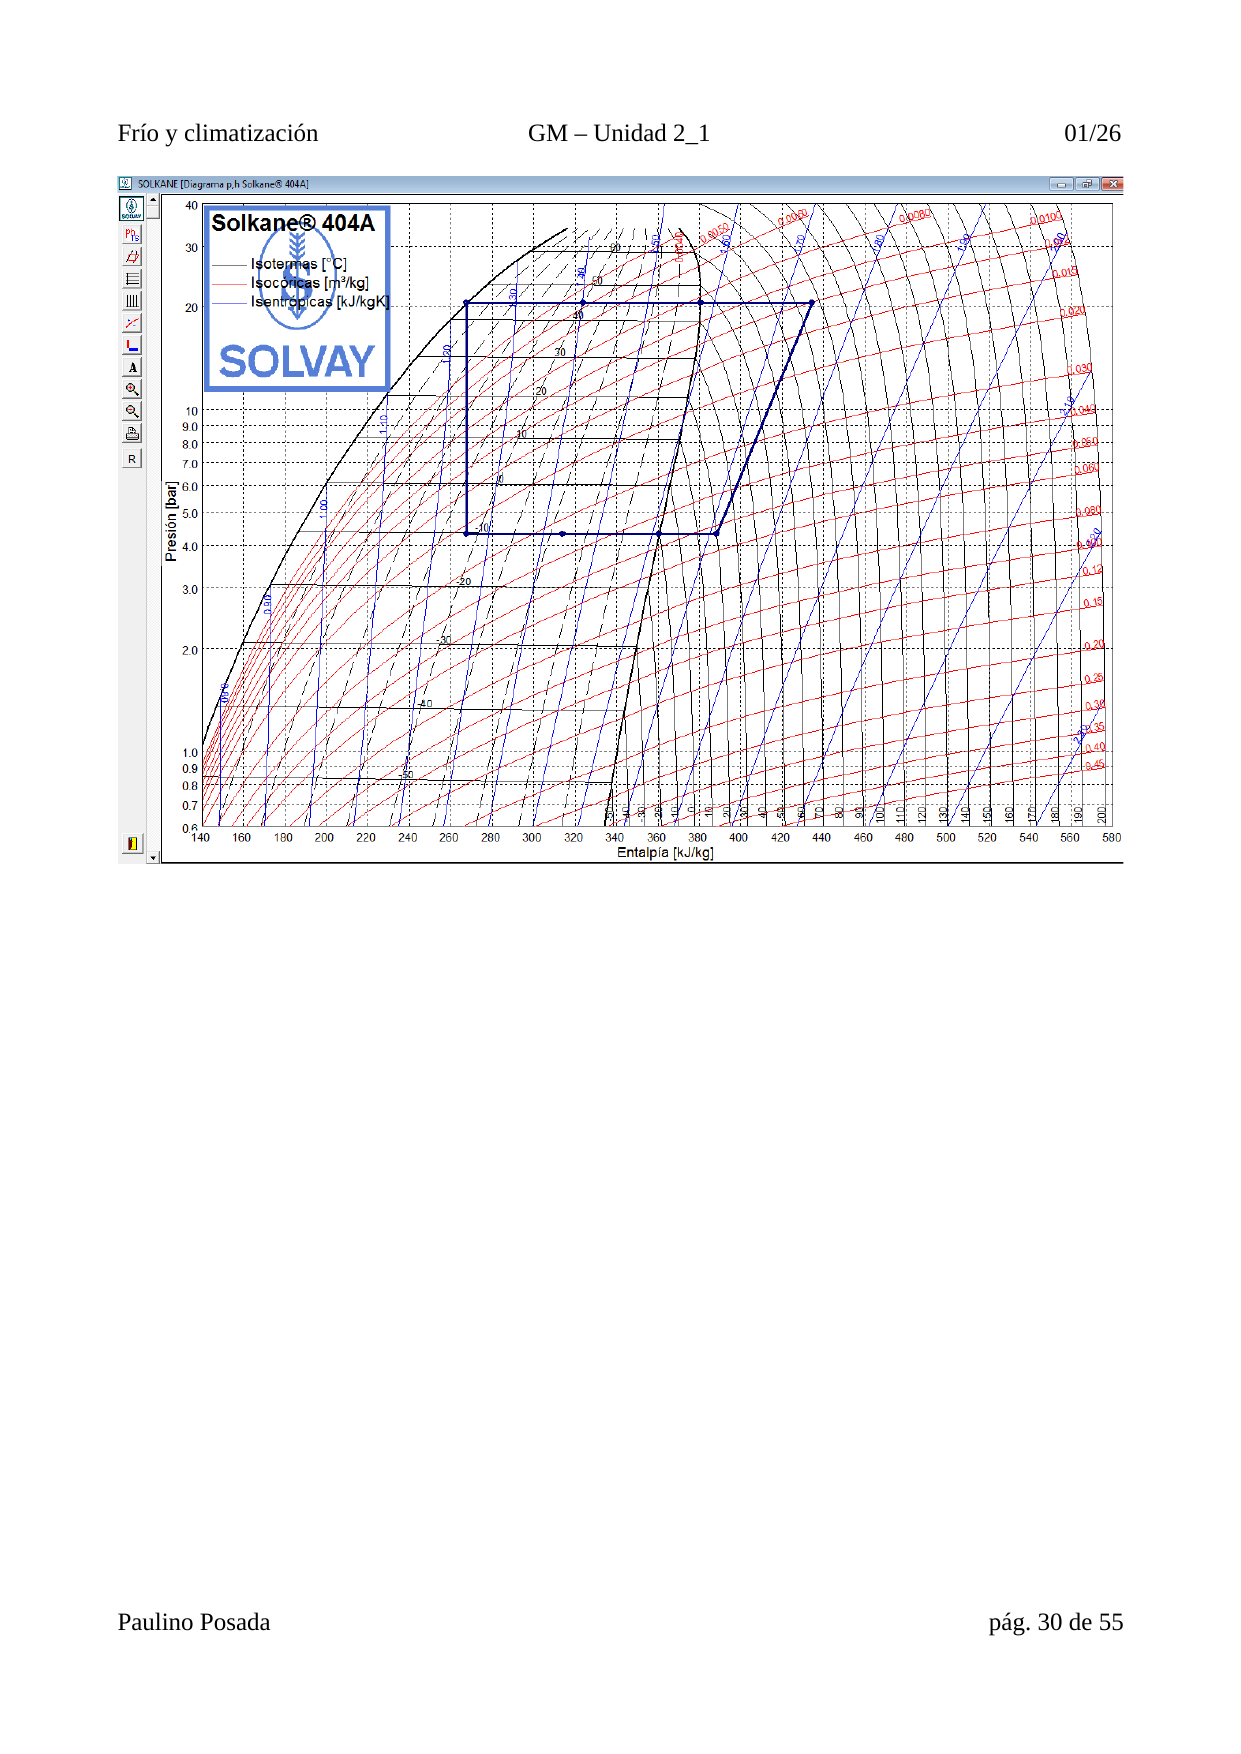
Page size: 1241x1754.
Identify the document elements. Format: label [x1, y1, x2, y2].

picture [117, 176, 1124, 864]
